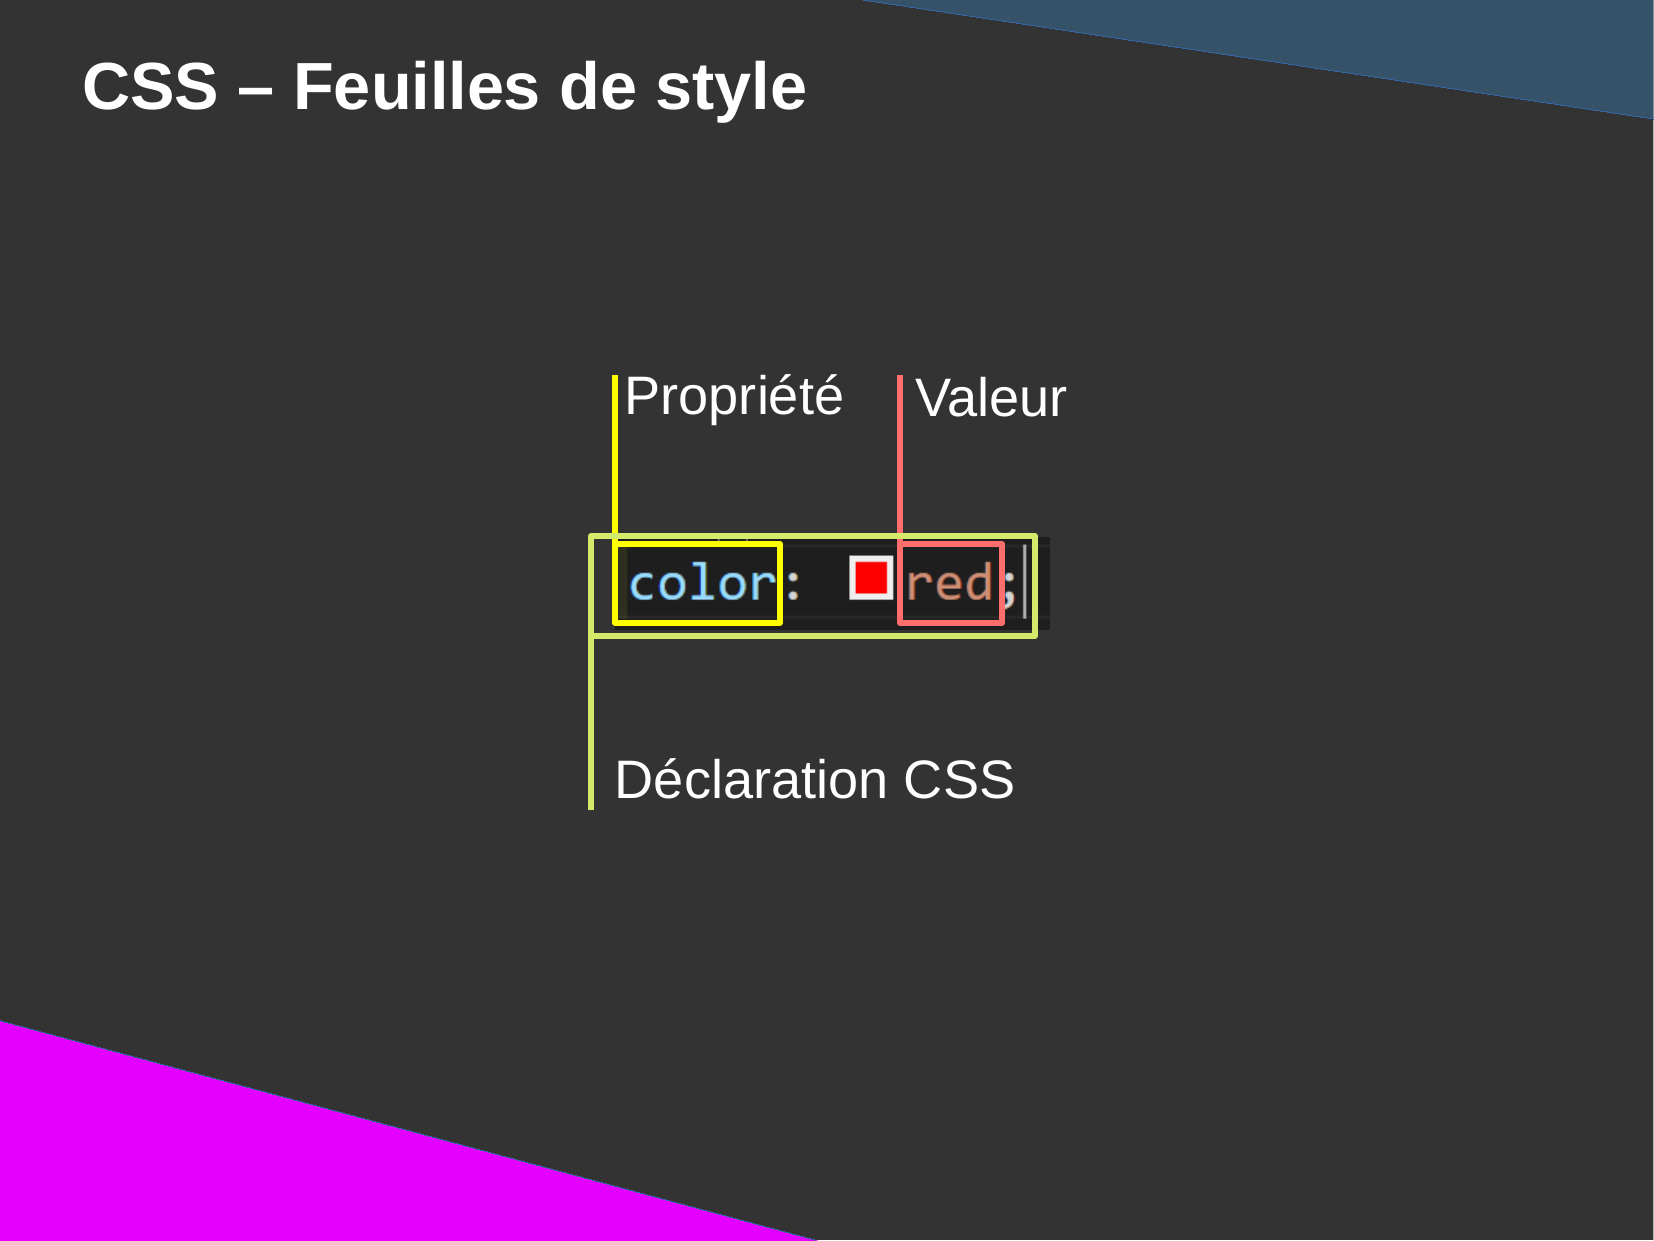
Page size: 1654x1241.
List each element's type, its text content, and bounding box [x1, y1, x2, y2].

picture [618, 547, 777, 620]
text_box [863, 0, 1654, 120]
picture [903, 547, 999, 620]
title Déclaration CSS [614, 749, 1081, 871]
title Propriété [624, 365, 871, 465]
picture [1038, 537, 1050, 631]
text_box [0, 1020, 819, 1241]
picture [615, 539, 1032, 631]
title Valeur [914, 367, 1155, 459]
title CSS – Feuilles de style [82, 49, 1571, 152]
